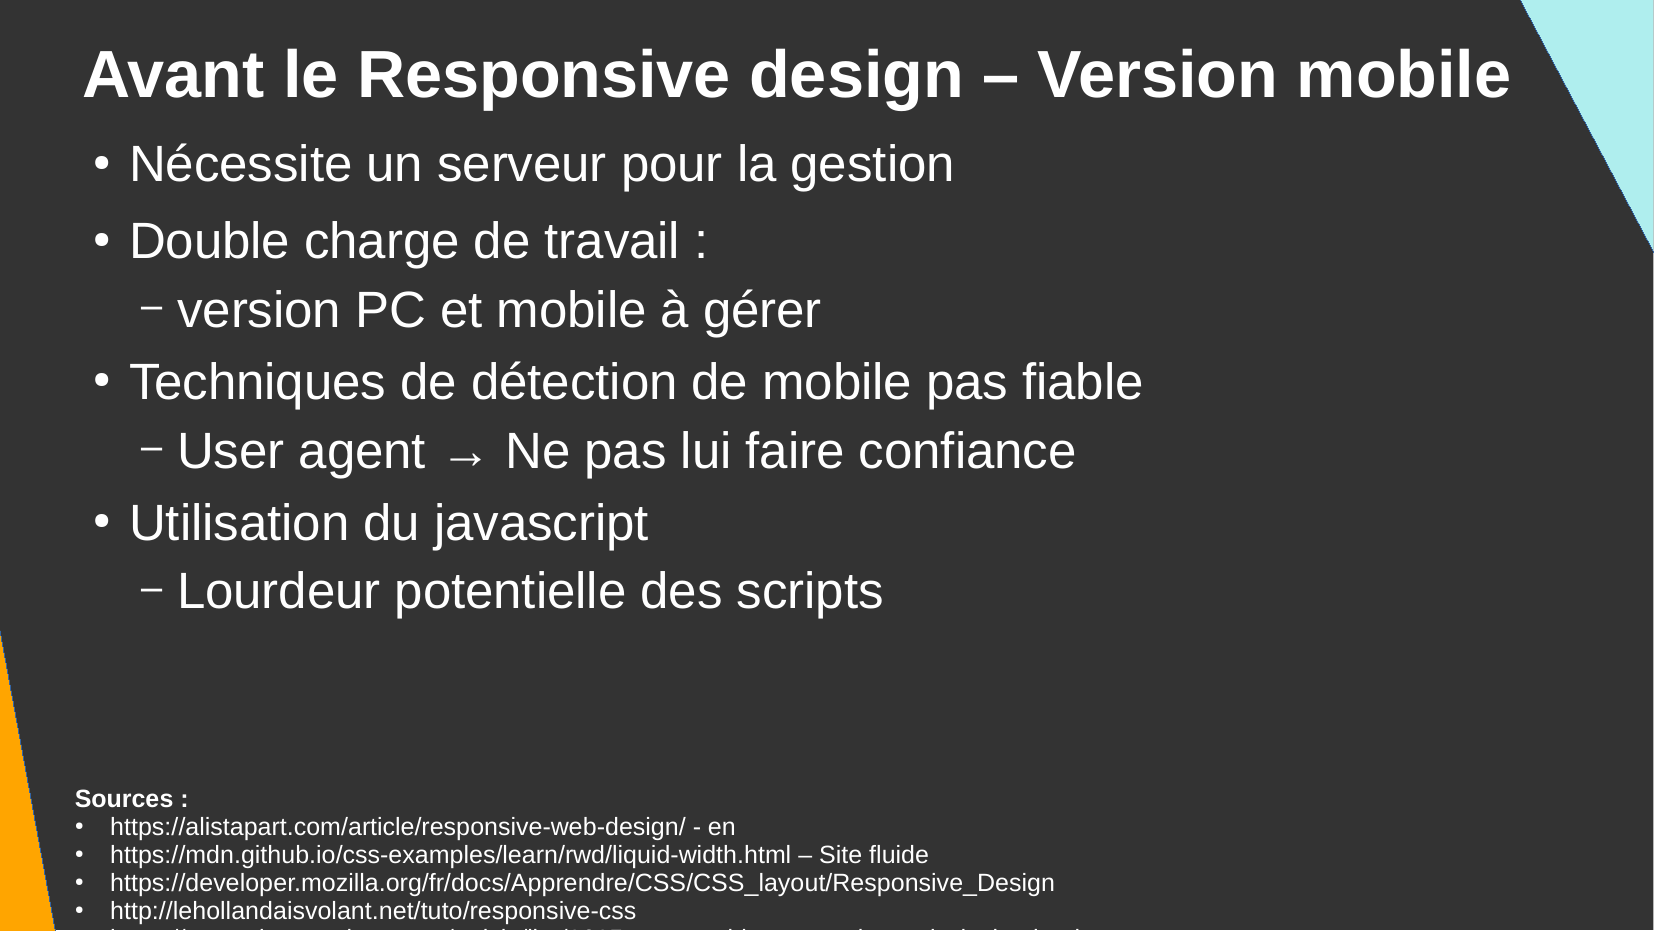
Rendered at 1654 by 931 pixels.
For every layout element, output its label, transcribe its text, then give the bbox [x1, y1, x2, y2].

list Nécessite un serveur pour la gestion Double charge de travail : version PC et mobile à gérer Techniques de détection de mobile pas fiable User agent → Ne pas lui faire confiance Utilisation du javascript Lourdeur potentielle des scripts [80, 135, 1605, 621]
title Avant le Responsive design – Version mobile [82, 37, 1571, 114]
text_box [1520, 0, 1654, 253]
text_box Sources : https://alistapart.com/article/responsive-web-design/ - en https://mdn.github.io/css-examples/learn/rwd/liquid-width.html – Site fluide https://developer.mozilla.org/fr/docs/Apprendre/CSS/CSS_layout/Responsive_Design http://lehollandaisvolant.net/tuto/responsive-css https://www.alsacreations.com/article/lire/1615-cest-quoi-le-responsive-web-design.html [60, 777, 1546, 931]
text_box [0, 630, 56, 931]
